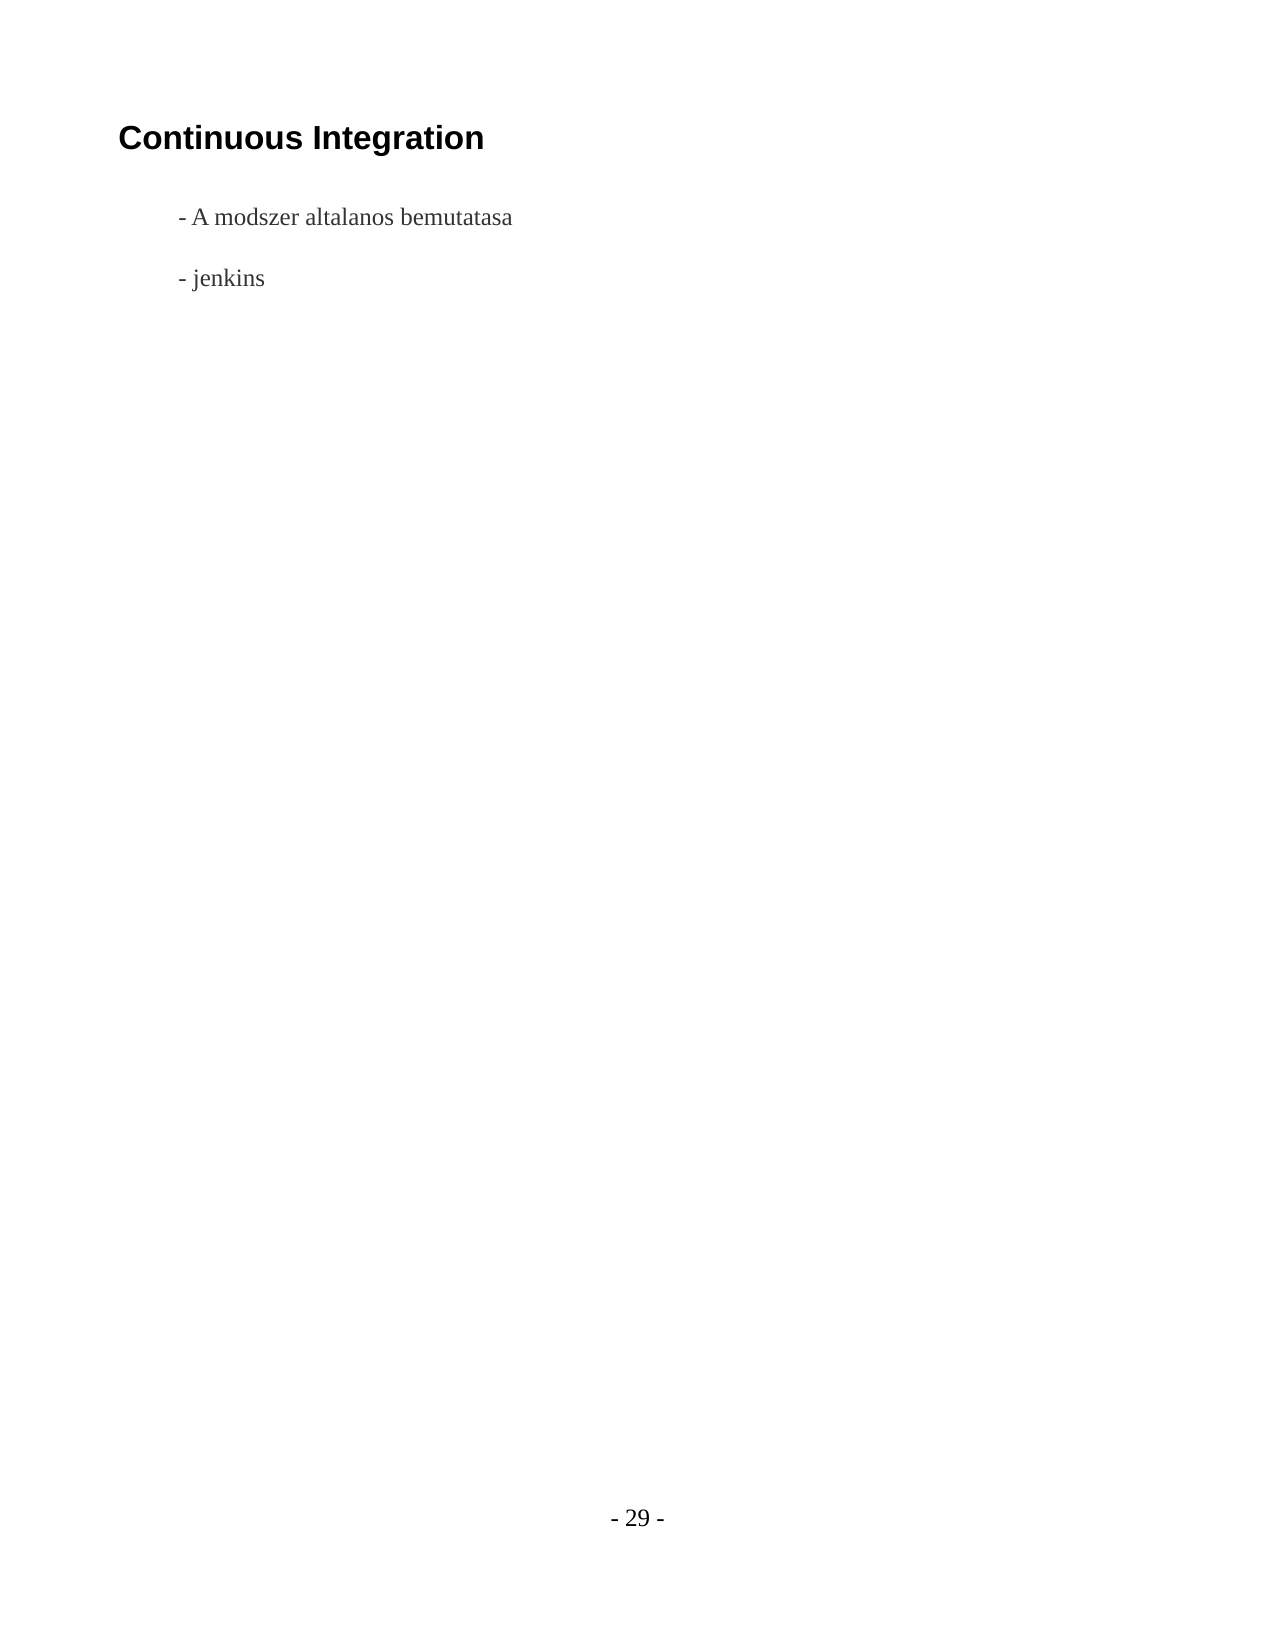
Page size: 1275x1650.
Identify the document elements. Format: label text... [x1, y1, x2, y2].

text - A modszer altalanos bemutatasa [118, 202, 1157, 230]
subtitle Continuous Integration [118, 118, 1157, 157]
text - jenkins [118, 263, 1157, 291]
